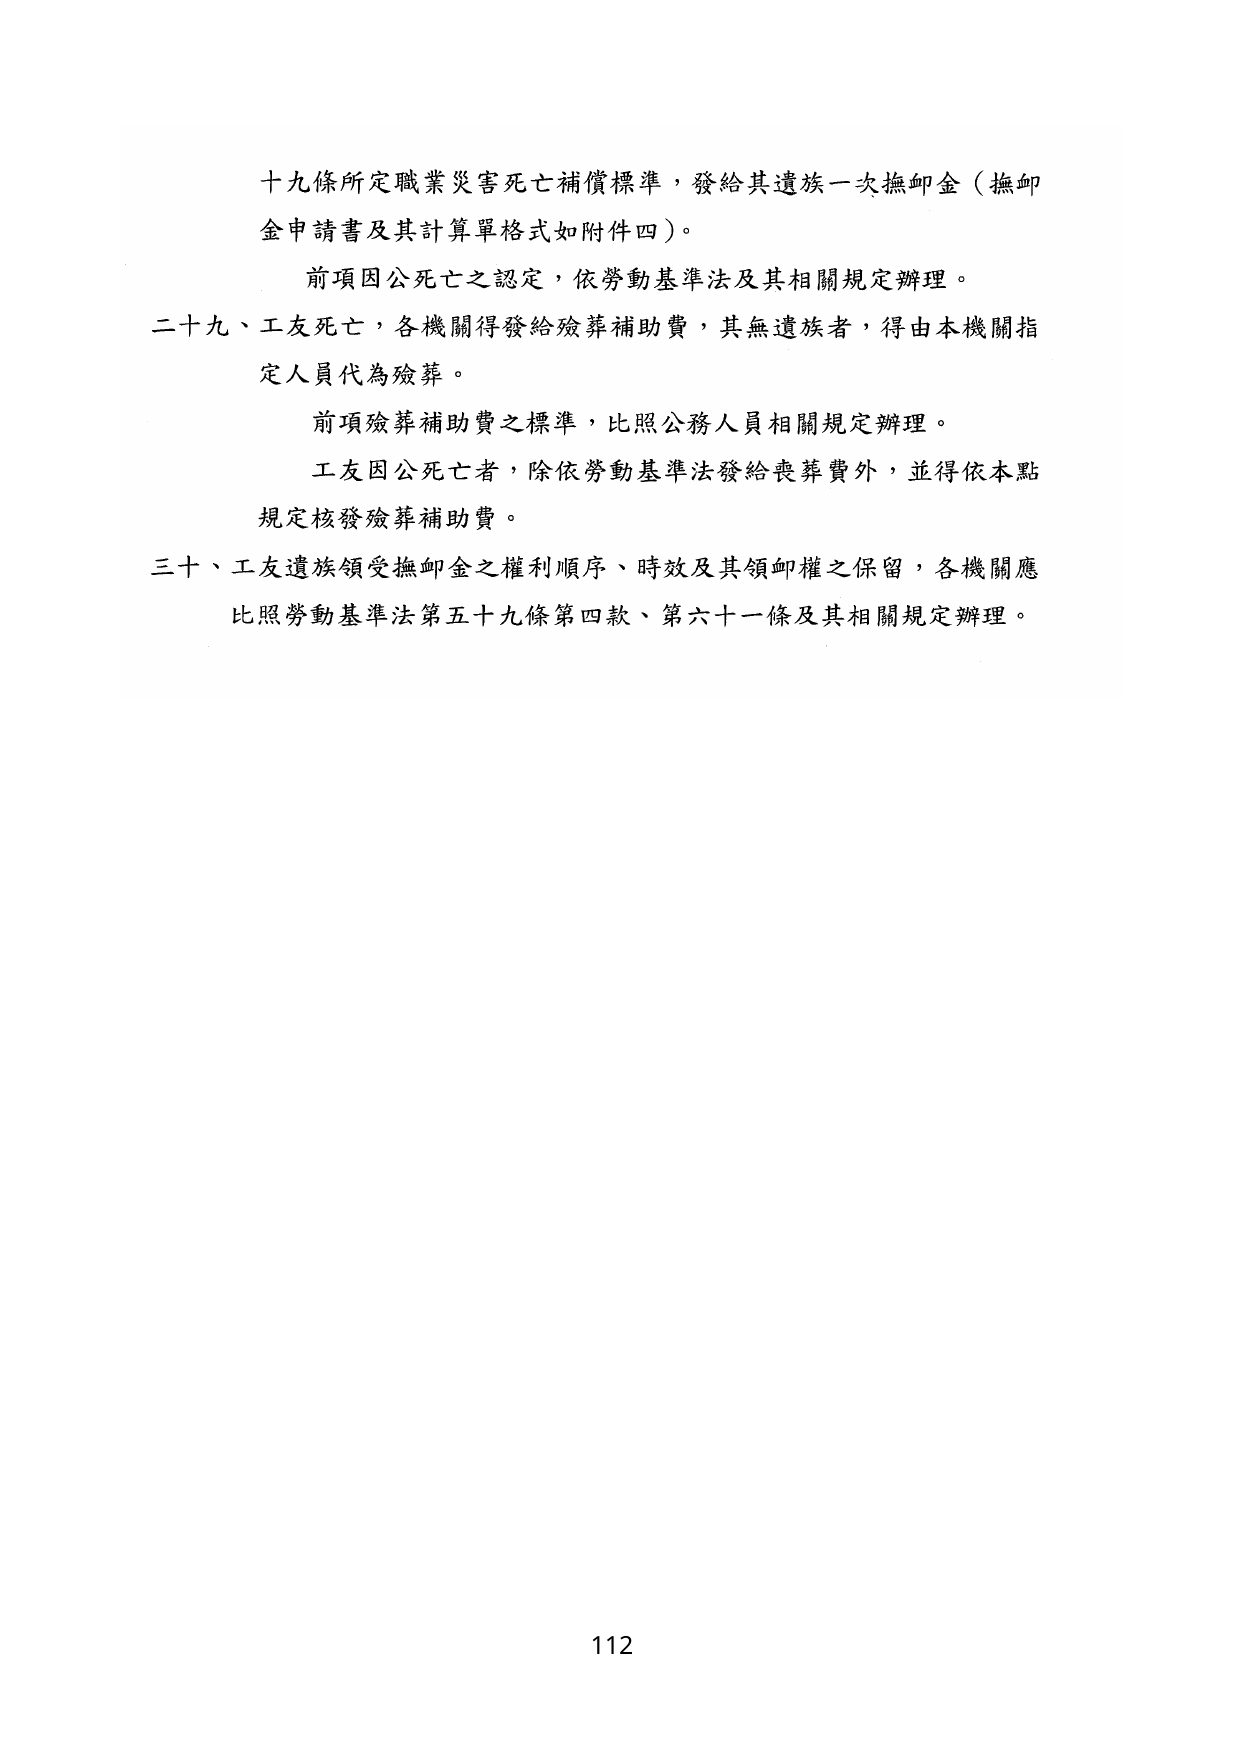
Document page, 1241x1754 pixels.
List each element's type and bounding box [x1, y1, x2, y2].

picture [118, 122, 1122, 701]
